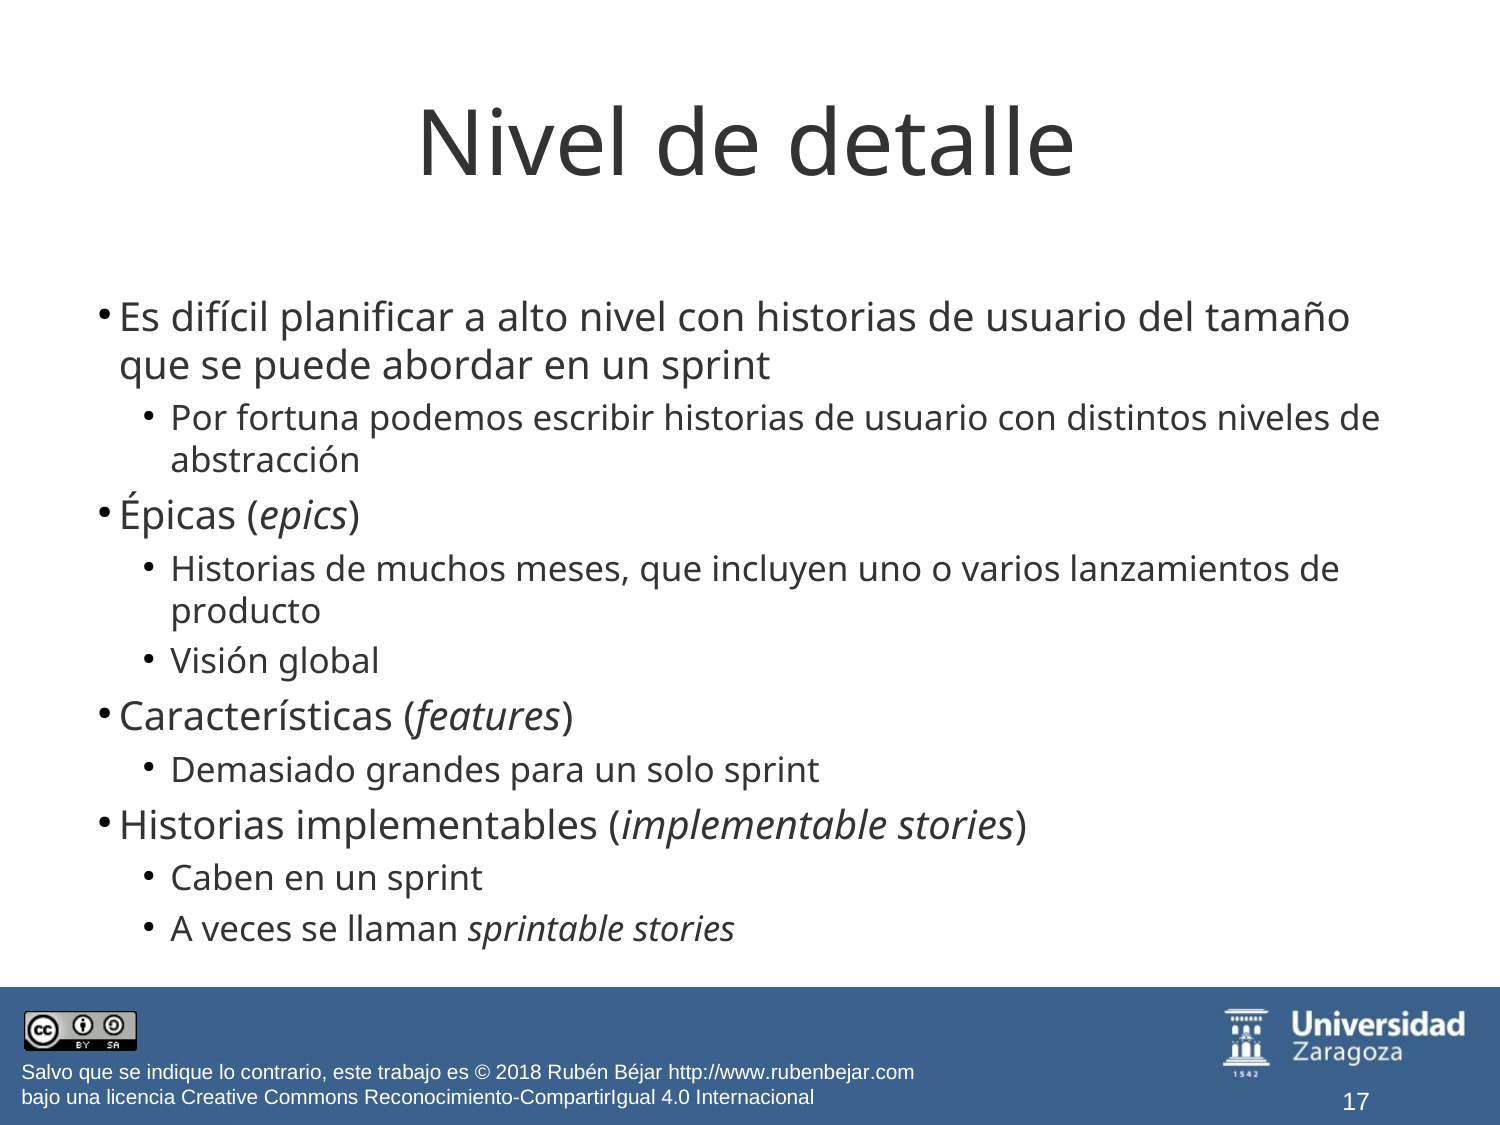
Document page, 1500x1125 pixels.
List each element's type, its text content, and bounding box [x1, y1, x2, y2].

list Es difícil planificar a alto nivel con historias de usuario del tamaño que se puede abordar en un sprint Por fortuna podemos escribir historias de usuario con distintos niveles de abstracción Épicas (epics) Historias de muchos meses, que incluyen uno o varios lanzamientos de producto Visión global Características (features) Demasiado grandes para un solo sprint Historias implementables (implementable stories) Caben en un sprint A veces se llaman sprintable stories [82, 283, 1418, 957]
title Nivel de detalle [74, 21, 1420, 257]
picture [0, 987, 1500, 1125]
